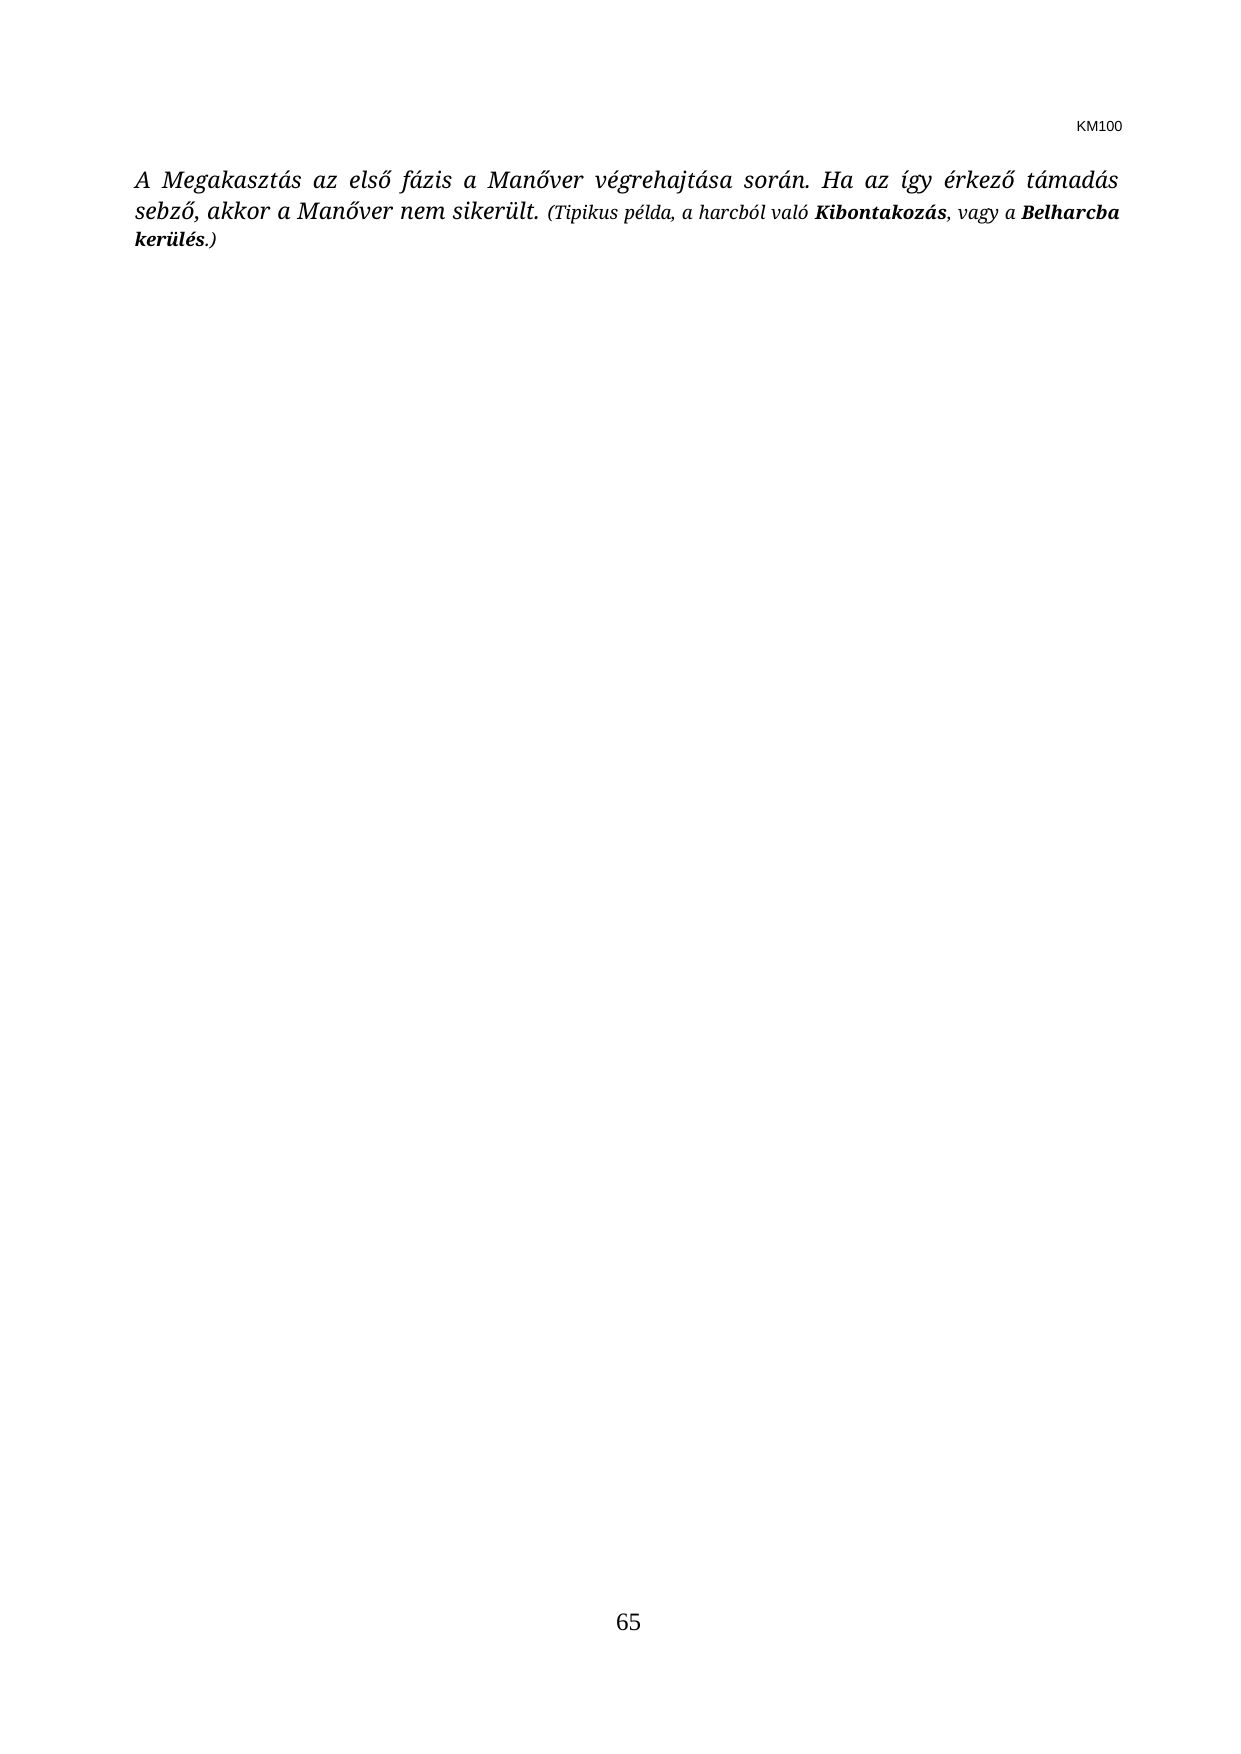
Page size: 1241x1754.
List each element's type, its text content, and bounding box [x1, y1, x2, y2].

text A Megakasztás az első fázis a Manőver végrehajtása során. Ha az így érkező támadás sebző, akkor a Manőver nem sikerült. (Tipikus példa, a harcból való Kibontakozás, vagy a Belharcba kerülés.) [134, 164, 1122, 252]
